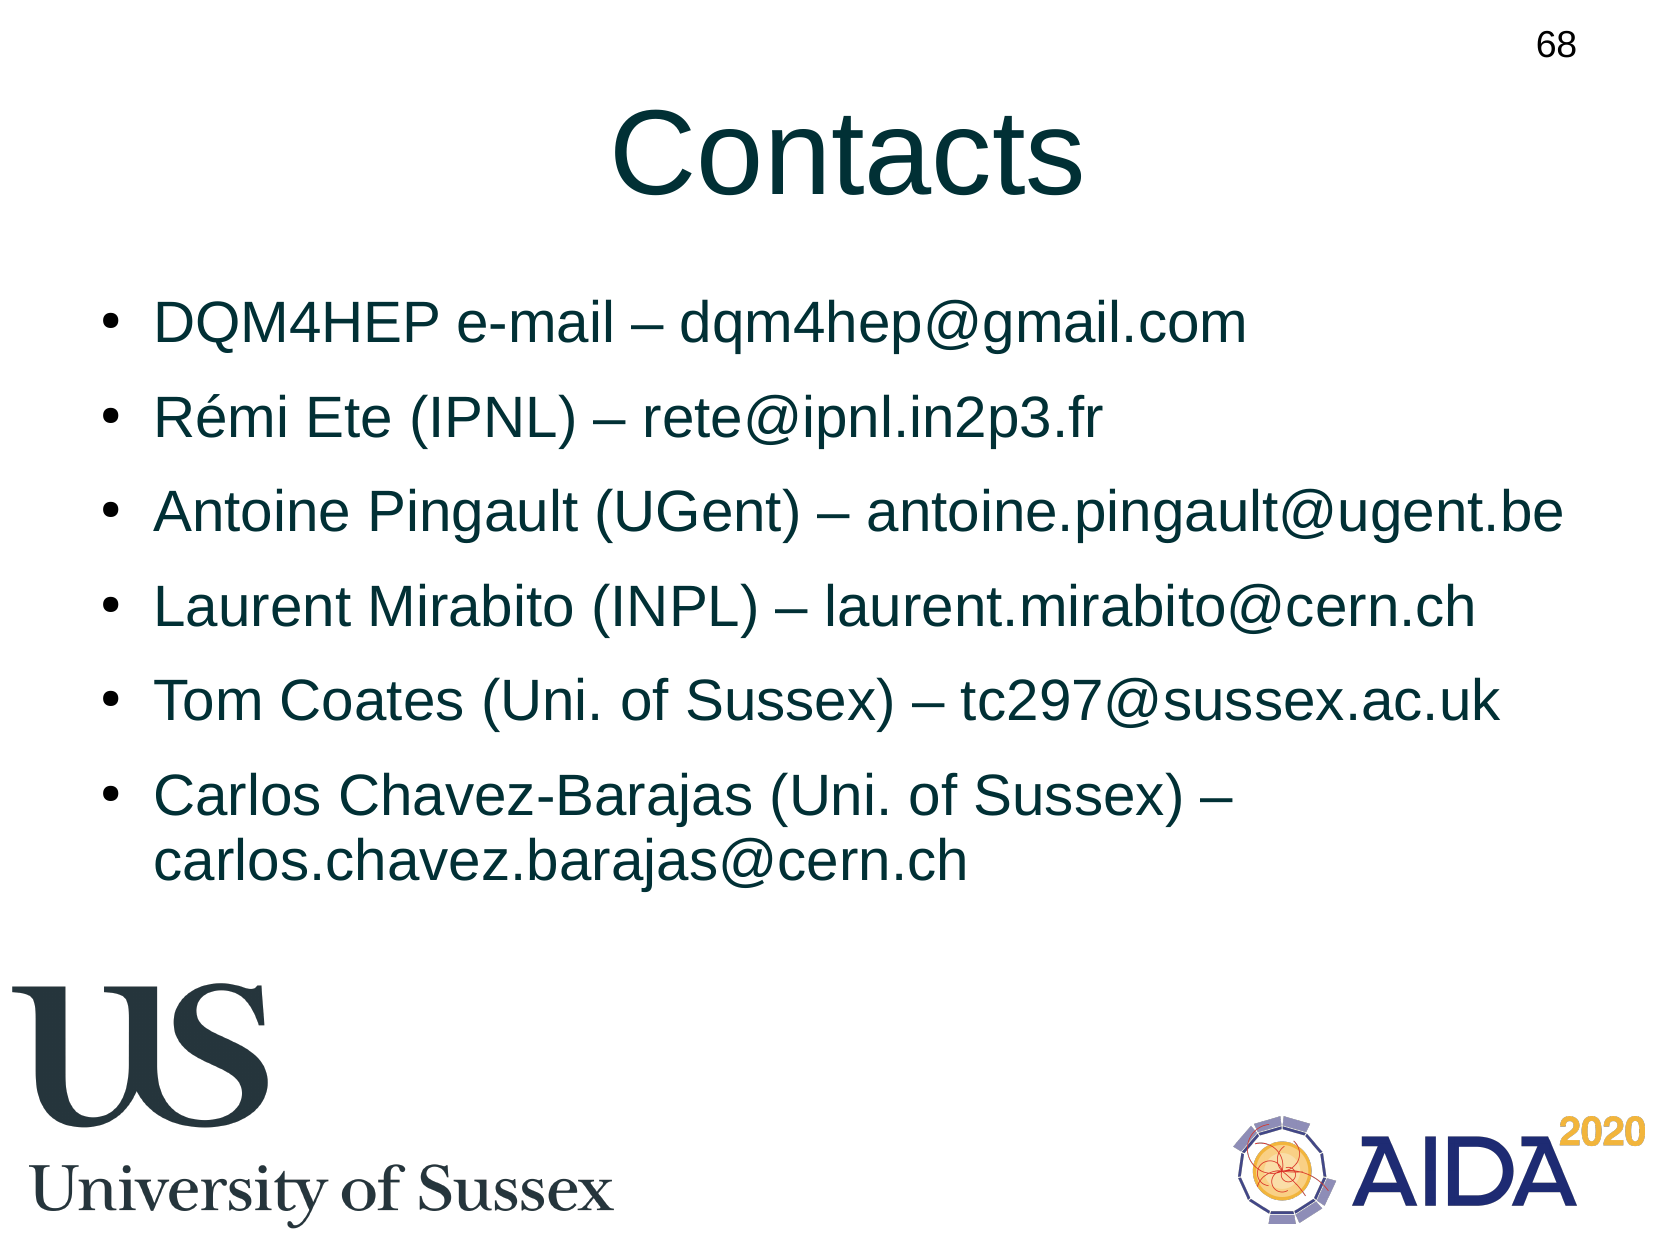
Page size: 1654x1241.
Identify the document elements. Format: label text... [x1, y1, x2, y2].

text_box [1521, 16, 1654, 84]
picture [1233, 1116, 1645, 1224]
list DQM4HEP e-mail – dqm4hep@gmail.com Rémi Ete (IPNL) – rete@ipnl.in2p3.fr Antoine Pingault (UGent) – antoine.pingault@ugent.be Laurent Mirabito (INPL) – laurent.mirabito@cern.ch Tom Coates (Uni. of Sussex) – tc297@sussex.ac.uk Carlos Chavez-Barajas (Uni. of Sussex) – carlos.chavez.barajas@cern.ch [82, 290, 1571, 958]
picture [11, 982, 615, 1229]
title Contacts [82, 49, 1571, 257]
